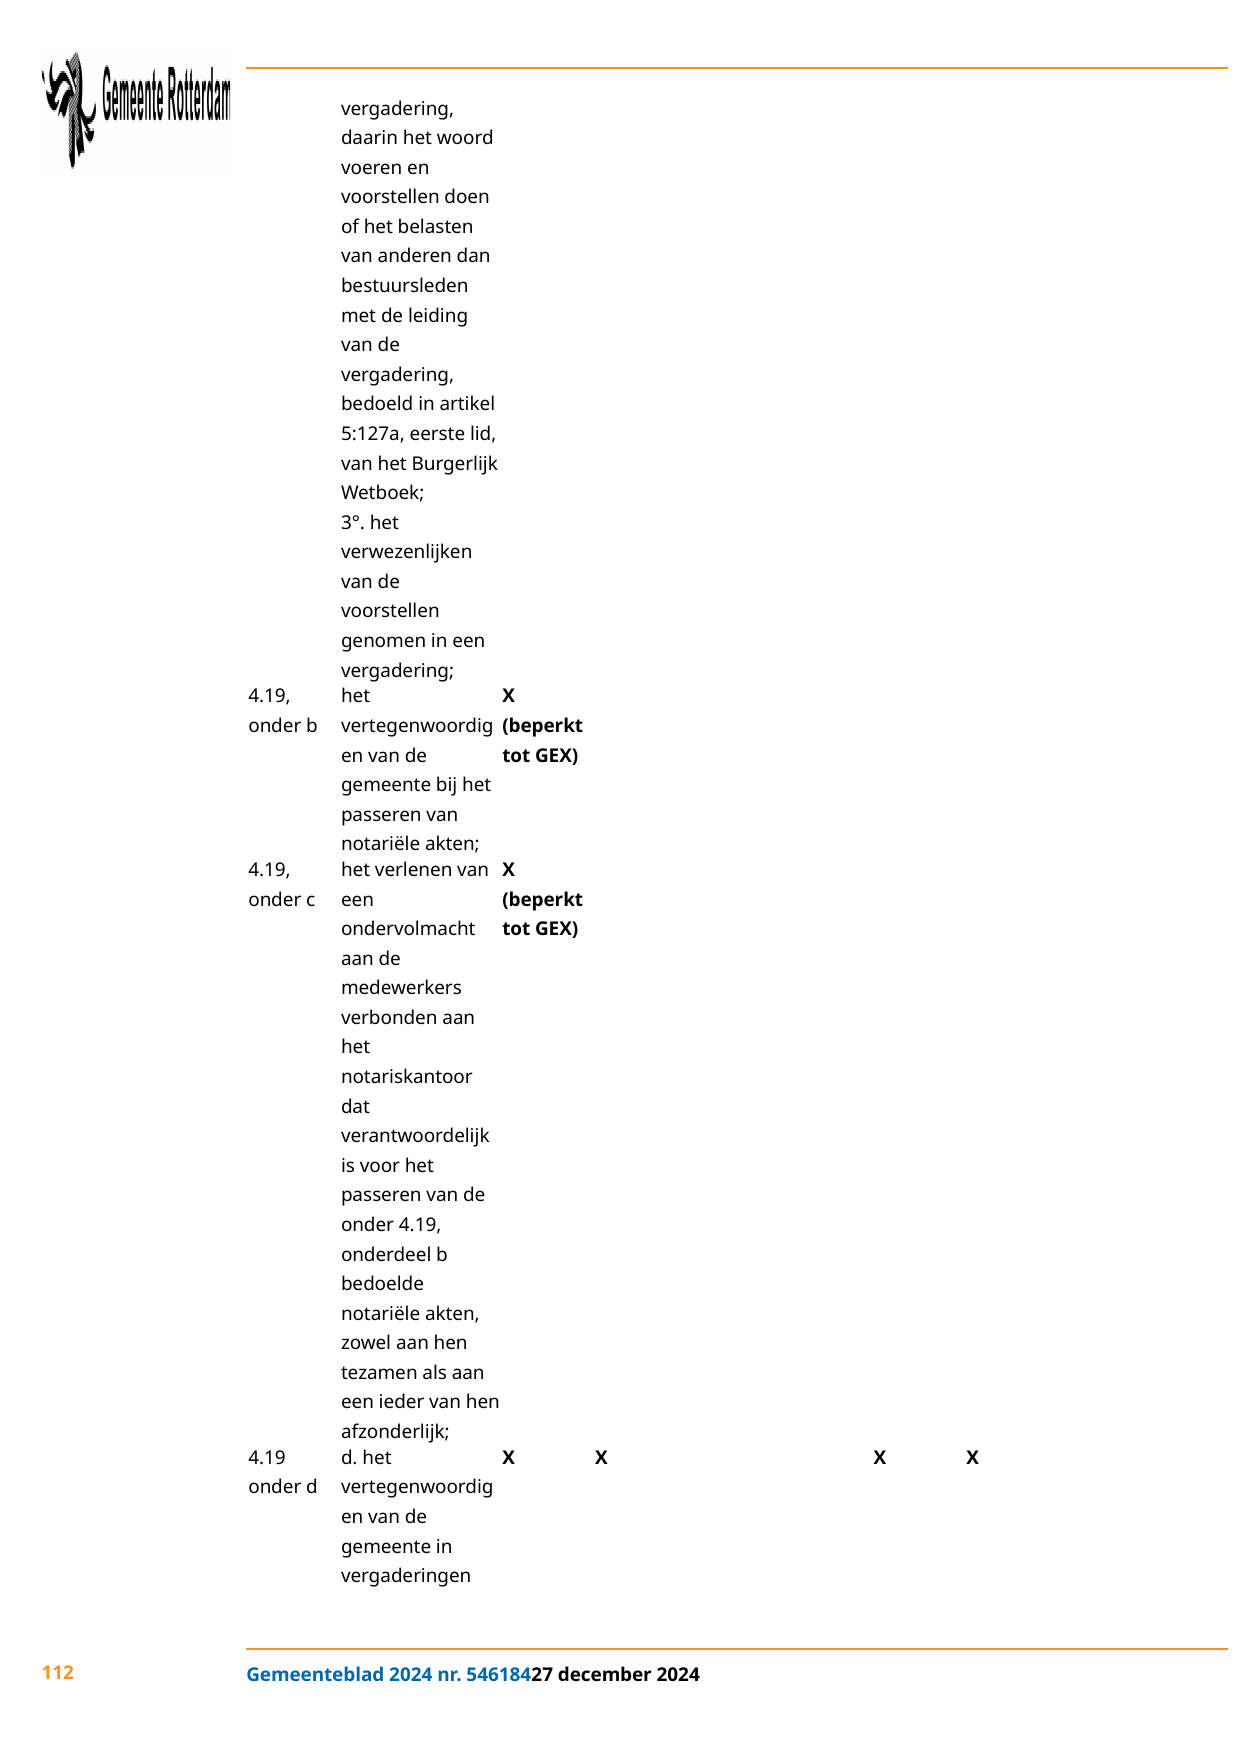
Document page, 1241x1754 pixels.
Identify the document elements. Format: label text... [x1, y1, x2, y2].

table_cell [1059, 856, 1152, 1444]
table_cell [1059, 95, 1152, 683]
table_cell [780, 683, 873, 856]
table_cell het vertegenwoordigen van de gemeente bij het passeren van notariële akten; [341, 683, 502, 856]
table_cell X [966, 1444, 1059, 1588]
table_cell X [873, 1444, 966, 1588]
table_cell X [502, 1444, 595, 1588]
table_cell X (beperkt tot GEX) [502, 856, 595, 1444]
table_cell 4.19, onder c [248, 856, 341, 1444]
table_cell [780, 856, 873, 1444]
table_cell [248, 95, 341, 683]
table_cell vergadering, daarin het woord voeren en voorstellen doen of het belasten van anderen dan bestuursleden met de leiding van de vergadering, bedoeld in artikel 5:127a, eerste lid, van het Burgerlijk Wetboek; 3°. het verwezenlijken van de voorstellen genomen in een vergadering; [341, 95, 502, 683]
table_cell [873, 95, 966, 683]
table_cell [966, 856, 1059, 1444]
table_cell [688, 95, 780, 683]
table_cell d. het vertegenwoordigen van de gemeente in vergaderingen [341, 1444, 502, 1588]
table_cell [595, 683, 688, 856]
table_cell [502, 95, 595, 683]
table_cell X (beperkt tot GEX) [502, 683, 595, 856]
table_cell [688, 856, 780, 1444]
table_cell 4.19, onder b [248, 683, 341, 856]
table_cell [873, 856, 966, 1444]
table_cell 4.19 onder d [248, 1444, 341, 1588]
table_cell [595, 95, 688, 683]
table_cell [780, 95, 873, 683]
table_cell [1059, 1444, 1152, 1588]
table_cell [595, 856, 688, 1444]
table_cell [966, 95, 1059, 683]
table_cell het verlenen van een ondervolmacht aan de medewerkers verbonden aan het notariskantoor dat verantwoordelijk is voor het passeren van de onder 4.19, onderdeel b bedoelde notariële akten, zowel aan hen tezamen als aan een ieder van hen afzonderlijk; [341, 856, 502, 1444]
picture [41, 47, 231, 172]
table_cell [688, 1444, 780, 1588]
table_cell [873, 683, 966, 856]
table_cell X [595, 1444, 688, 1588]
table_cell [966, 683, 1059, 856]
table_cell [1059, 683, 1152, 856]
table_cell [688, 683, 780, 856]
table_cell [780, 1444, 873, 1588]
